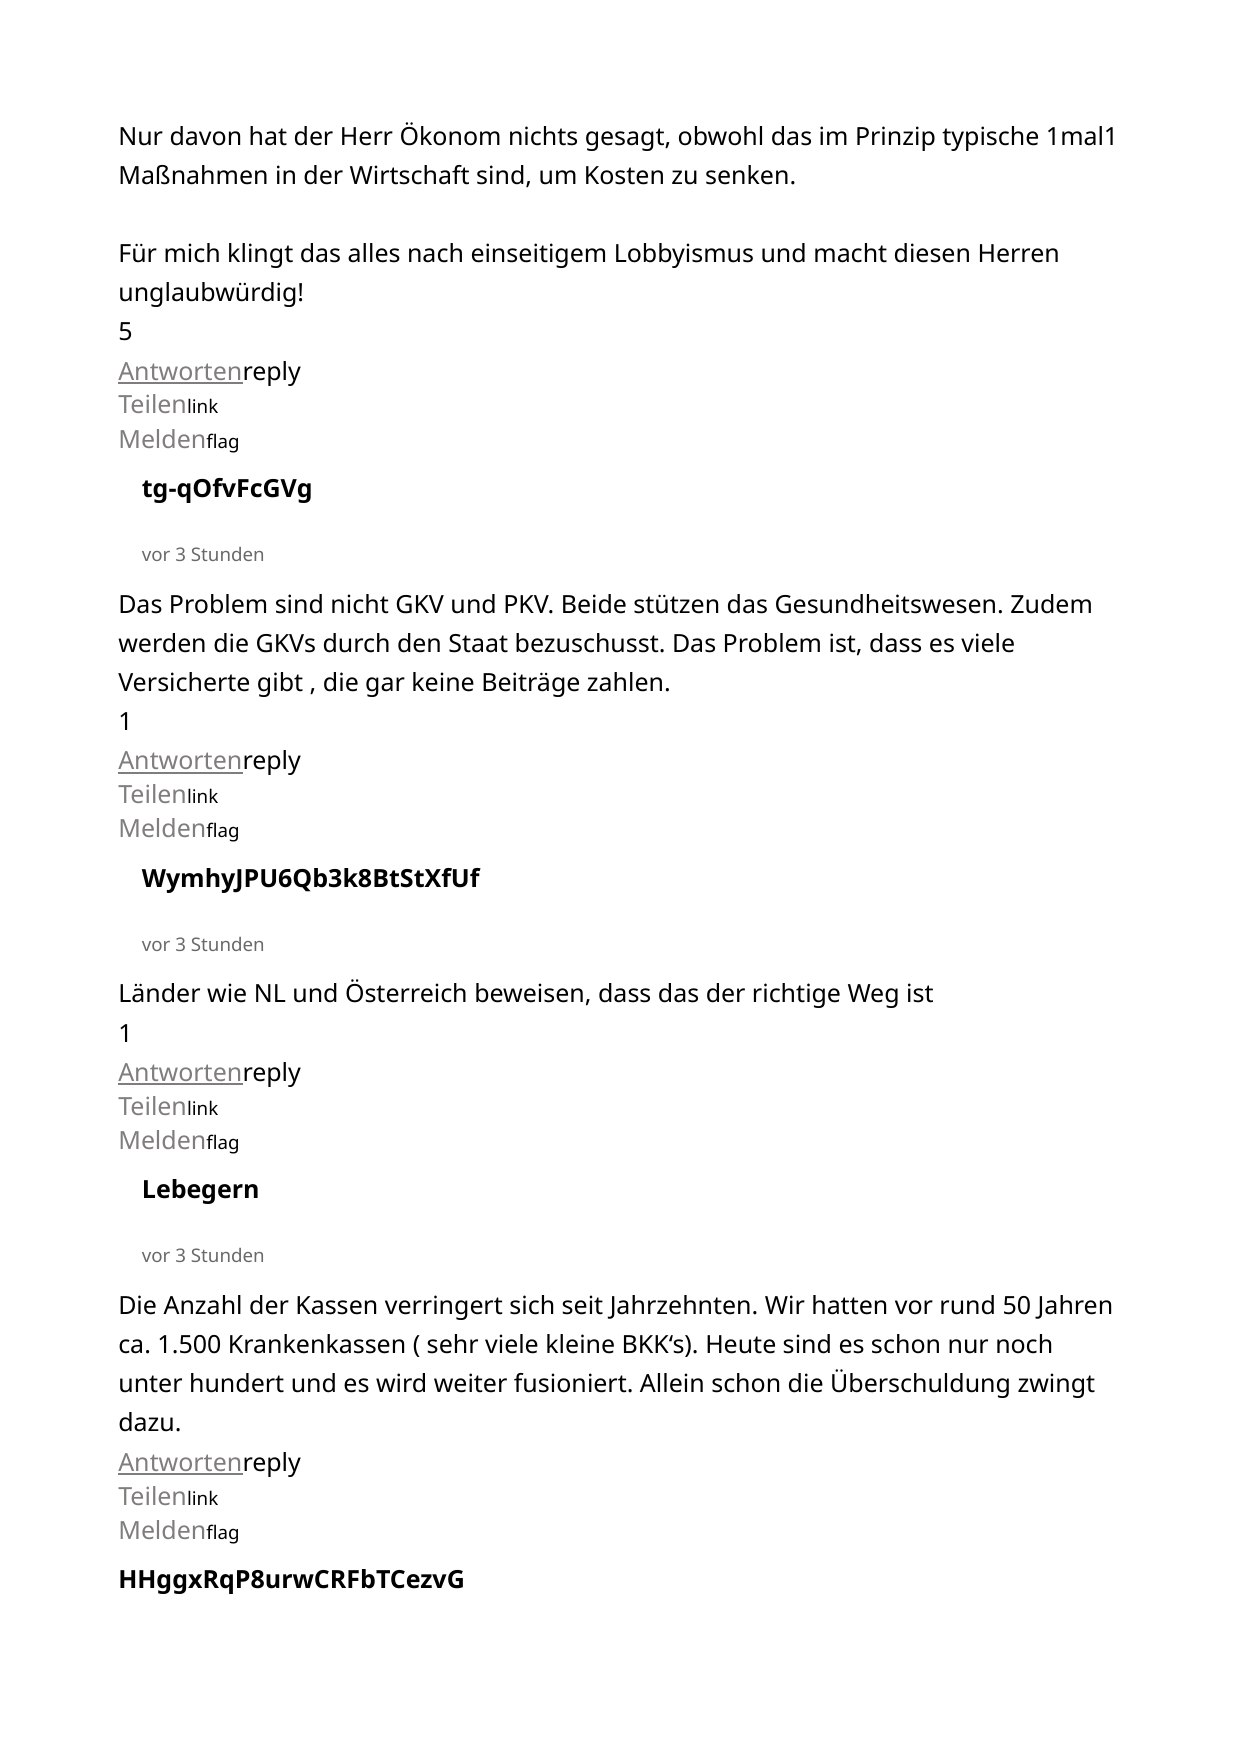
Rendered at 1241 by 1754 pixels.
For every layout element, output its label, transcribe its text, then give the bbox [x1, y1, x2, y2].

text vor 3 Stunden [142, 541, 1117, 567]
text Lebegern [142, 1172, 1114, 1206]
text Teilenlink [118, 777, 1122, 811]
text vor 3 Stunden [142, 931, 1117, 957]
text Antwortenreply [118, 743, 1122, 777]
text 5 [118, 314, 1122, 348]
text Länder wie NL und Österreich beweisen, dass das der richtige Weg ist [118, 976, 1122, 1010]
text Teilenlink [118, 1088, 1122, 1122]
text tg-qOfvFcGVg [142, 471, 1114, 505]
text Das Problem sind nicht GKV und PKV. Beide stützen das Gesundheitswesen. Zudem werden die GKVs durch den Staat bezuschusst. Das Problem ist, dass es viele Versicherte gibt , die gar keine Beiträge zahlen. [118, 586, 1122, 699]
text 1 [118, 704, 1122, 738]
text Die Anzahl der Kassen verringert sich seit Jahrzehnten. Wir hatten vor rund 50 Jahren ca. 1.500 Krankenkassen ( sehr viele kleine BKK‘s). Heute sind es schon nur noch unter hundert und es wird weiter fusioniert. Allein schon die Überschuldung zwingt dazu. [118, 1287, 1122, 1439]
text Meldenflag [118, 1122, 1122, 1157]
text HHggxRqP8urwCRFbTCezvG [118, 1562, 1114, 1596]
text Nur davon hat der Herr Ökonom nichts gesagt, obwohl das im Prinzip typische 1mal1 Maßnahmen in der Wirtschaft sind, um Kosten zu senken. Für mich klingt das alles nach einseitigem Lobbyismus und macht diesen Herren unglaubwürdig! [118, 118, 1122, 309]
text Antwortenreply [118, 1444, 1122, 1478]
text vor 3 Stunden [142, 1243, 1117, 1268]
text Meldenflag [118, 811, 1122, 845]
text Teilenlink [118, 387, 1122, 421]
text Teilenlink [118, 1478, 1122, 1512]
text Meldenflag [118, 421, 1122, 455]
text Antwortenreply [118, 353, 1122, 387]
text 1 [118, 1015, 1122, 1049]
text WymhyJPU6Qb3k8BtStXfUf [142, 861, 1114, 895]
text Antwortenreply [118, 1054, 1122, 1088]
text Meldenflag [118, 1512, 1122, 1546]
